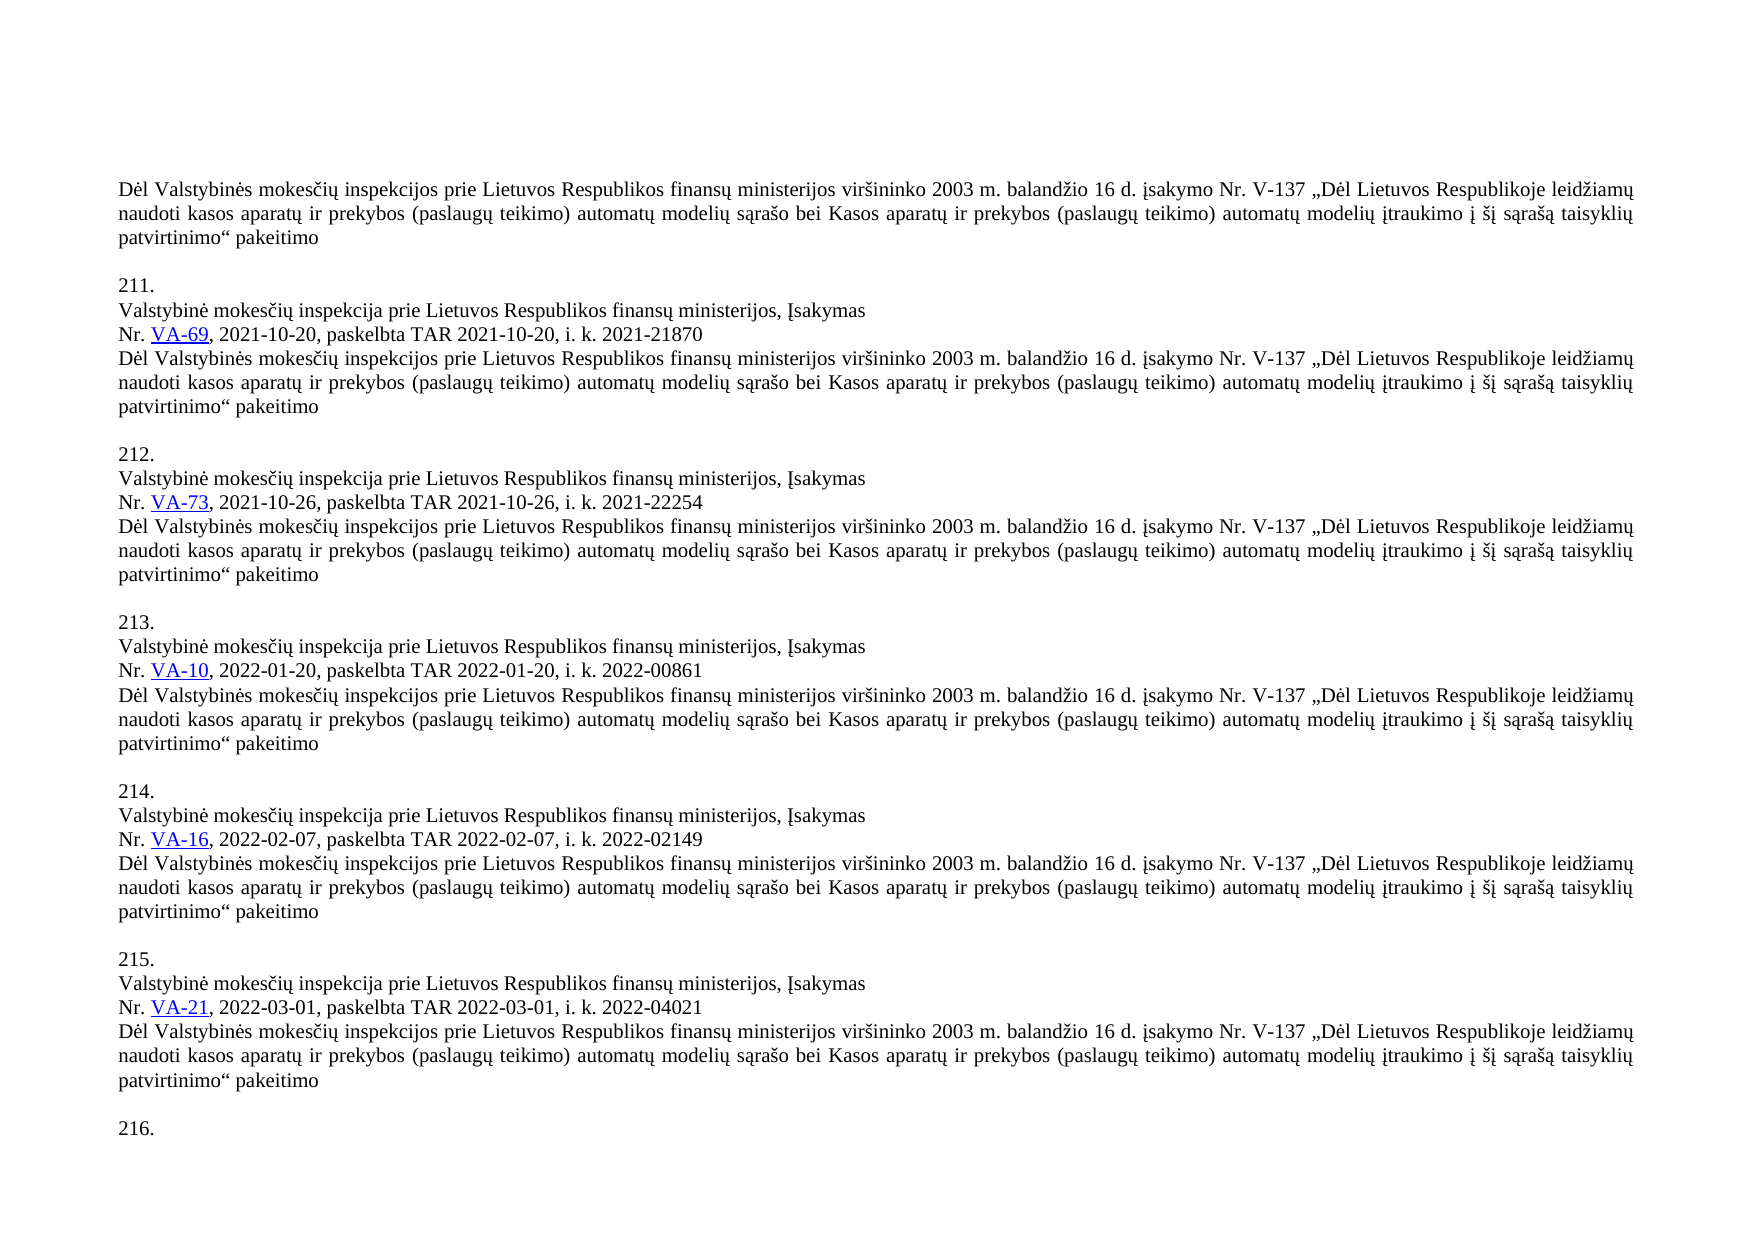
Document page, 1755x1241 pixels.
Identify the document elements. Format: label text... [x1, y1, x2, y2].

text Dėl Valstybinės mokesčių inspekcijos prie Lietuvos Respublikos finansų ministerijos viršininko 2003 m. balandžio 16 d. įsakymo Nr. V-137 „Dėl Lietuvos Respublikoje leidžiamų naudoti kasos aparatų ir prekybos (paslaugų teikimo) automatų modelių sąrašo bei Kasos aparatų ir prekybos (paslaugų teikimo) automatų modelių įtraukimo į šį sąrašą taisyklių patvirtinimo“ pakeitimo [118, 346, 1636, 418]
text Valstybinė mokesčių inspekcija prie Lietuvos Respublikos finansų ministerijos, Įsakymas [118, 297, 1636, 322]
text 211. [118, 273, 1636, 297]
text Valstybinė mokesčių inspekcija prie Lietuvos Respublikos finansų ministerijos, Įsakymas [118, 466, 1636, 490]
text Nr. VA-16, 2022-02-07, paskelbta TAR 2022-02-07, i. k. 2022-02149 [118, 827, 1636, 851]
text Dėl Valstybinės mokesčių inspekcijos prie Lietuvos Respublikos finansų ministerijos viršininko 2003 m. balandžio 16 d. įsakymo Nr. V-137 „Dėl Lietuvos Respublikoje leidžiamų naudoti kasos aparatų ir prekybos (paslaugų teikimo) automatų modelių sąrašo bei Kasos aparatų ir prekybos (paslaugų teikimo) automatų modelių įtraukimo į šį sąrašą taisyklių patvirtinimo“ pakeitimo [118, 1019, 1636, 1092]
text Nr. VA-73, 2021-10-26, paskelbta TAR 2021-10-26, i. k. 2021-22254 [118, 490, 1636, 514]
text Dėl Valstybinės mokesčių inspekcijos prie Lietuvos Respublikos finansų ministerijos viršininko 2003 m. balandžio 16 d. įsakymo Nr. V-137 „Dėl Lietuvos Respublikoje leidžiamų naudoti kasos aparatų ir prekybos (paslaugų teikimo) automatų modelių sąrašo bei Kasos aparatų ir prekybos (paslaugų teikimo) automatų modelių įtraukimo į šį sąrašą taisyklių patvirtinimo“ pakeitimo [118, 682, 1636, 755]
text Dėl Valstybinės mokesčių inspekcijos prie Lietuvos Respublikos finansų ministerijos viršininko 2003 m. balandžio 16 d. įsakymo Nr. V-137 „Dėl Lietuvos Respublikoje leidžiamų naudoti kasos aparatų ir prekybos (paslaugų teikimo) automatų modelių sąrašo bei Kasos aparatų ir prekybos (paslaugų teikimo) automatų modelių įtraukimo į šį sąrašą taisyklių patvirtinimo“ pakeitimo [118, 177, 1636, 249]
text 213. [118, 610, 1636, 634]
text Dėl Valstybinės mokesčių inspekcijos prie Lietuvos Respublikos finansų ministerijos viršininko 2003 m. balandžio 16 d. įsakymo Nr. V-137 „Dėl Lietuvos Respublikoje leidžiamų naudoti kasos aparatų ir prekybos (paslaugų teikimo) automatų modelių sąrašo bei Kasos aparatų ir prekybos (paslaugų teikimo) automatų modelių įtraukimo į šį sąrašą taisyklių patvirtinimo“ pakeitimo [118, 851, 1636, 923]
text Valstybinė mokesčių inspekcija prie Lietuvos Respublikos finansų ministerijos, Įsakymas [118, 803, 1636, 827]
text Dėl Valstybinės mokesčių inspekcijos prie Lietuvos Respublikos finansų ministerijos viršininko 2003 m. balandžio 16 d. įsakymo Nr. V-137 „Dėl Lietuvos Respublikoje leidžiamų naudoti kasos aparatų ir prekybos (paslaugų teikimo) automatų modelių sąrašo bei Kasos aparatų ir prekybos (paslaugų teikimo) automatų modelių įtraukimo į šį sąrašą taisyklių patvirtinimo“ pakeitimo [118, 514, 1636, 586]
text 212. [118, 442, 1636, 466]
text Valstybinė mokesčių inspekcija prie Lietuvos Respublikos finansų ministerijos, Įsakymas [118, 971, 1636, 995]
text Nr. VA-21, 2022-03-01, paskelbta TAR 2022-03-01, i. k. 2022-04021 [118, 995, 1636, 1019]
text Valstybinė mokesčių inspekcija prie Lietuvos Respublikos finansų ministerijos, Įsakymas [118, 634, 1636, 658]
text Nr. VA-69, 2021-10-20, paskelbta TAR 2021-10-20, i. k. 2021-21870 [118, 322, 1636, 346]
text 216. [118, 1116, 1636, 1140]
text 214. [118, 779, 1636, 803]
text Nr. VA-10, 2022-01-20, paskelbta TAR 2022-01-20, i. k. 2022-00861 [118, 658, 1636, 682]
text 215. [118, 947, 1636, 971]
